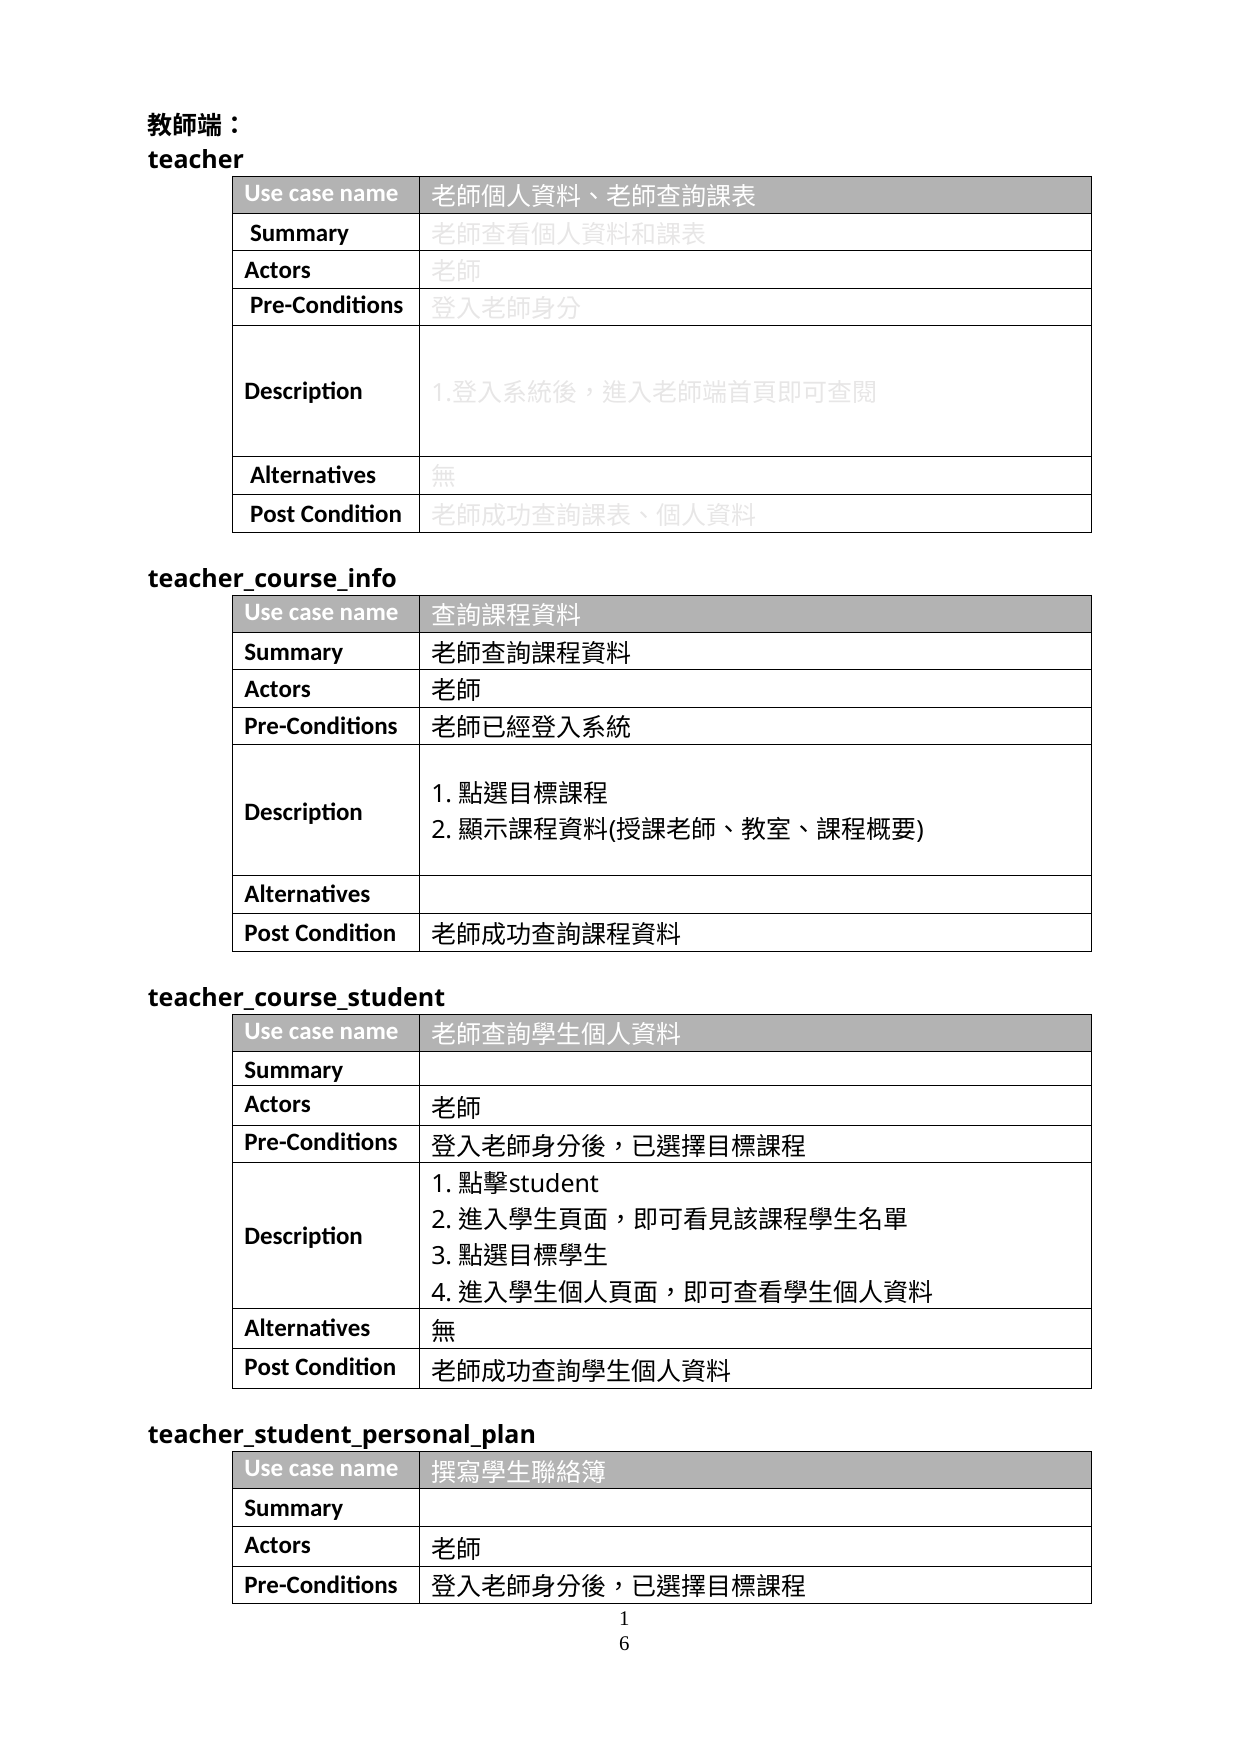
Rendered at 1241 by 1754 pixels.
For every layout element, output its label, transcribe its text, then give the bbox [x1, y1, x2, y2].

table_cell 老師 [420, 1527, 1091, 1566]
table_cell 老師查看個人資料和課表 [420, 214, 1091, 250]
table_cell [420, 876, 1091, 913]
table_cell Summary [233, 633, 419, 669]
table_header 老師個人資料、老師查詢課表 [420, 177, 1091, 213]
table_cell 老師 [420, 1086, 1091, 1125]
table_cell Alternatives [233, 1309, 419, 1348]
text teacher [148, 142, 1092, 176]
text teacher_course_student [148, 980, 1092, 1014]
table_cell Post Condition [233, 1349, 419, 1388]
table_cell 無 [420, 1309, 1091, 1348]
table_header 撰寫學生聯絡簿 [420, 1452, 1091, 1488]
table_header Use case name [233, 1452, 419, 1488]
table_cell 老師成功查詢學生個人資料 [420, 1349, 1091, 1388]
table_cell Description [233, 745, 419, 874]
table_cell Pre-Conditions [233, 289, 419, 325]
table_cell 1. 點擊student 2. 進入學生頁面，即可看見該課程學生名單 3. 點選目標學生 4. 進入學生個人頁面，即可查看學生個人資料 [420, 1163, 1091, 1308]
table_cell Alternatives [233, 457, 419, 494]
table_cell 登入老師身分後，已選擇目標課程 [420, 1567, 1091, 1603]
table_header 查詢課程資料 [420, 596, 1091, 632]
table_cell Description [233, 1163, 419, 1308]
table_cell Post Condition [233, 914, 419, 951]
table_cell 老師查詢課程資料 [420, 633, 1091, 669]
text 教師端： [148, 106, 1092, 142]
table_cell 登入老師身分 [420, 289, 1091, 325]
table_header Use case name [233, 177, 419, 213]
table_cell Pre-Conditions [233, 708, 419, 744]
table_cell Summary [233, 214, 419, 250]
table_cell 1.登入系統後，進入老師端首頁即可查閱 [420, 326, 1091, 456]
table_cell [420, 1489, 1091, 1526]
table_cell 登入老師身分後，已選擇目標課程 [420, 1126, 1091, 1162]
table_cell Summary [233, 1489, 419, 1526]
table_cell Actors [233, 1527, 419, 1566]
table_header Use case name [233, 1015, 419, 1051]
table_cell Actors [233, 251, 419, 288]
table_cell Pre-Conditions [233, 1567, 419, 1603]
table_cell 老師 [420, 670, 1091, 707]
text teacher_course_info [148, 561, 1092, 595]
table_cell Description [233, 326, 419, 456]
table_header Use case name [233, 596, 419, 632]
table_cell Alternatives [233, 876, 419, 913]
table_cell 1. 點選目標課程 2. 顯示課程資料(授課老師、教室、課程概要) [420, 745, 1091, 874]
text teacher_student_personal_plan [148, 1417, 1092, 1451]
table_cell Post Condition [233, 495, 419, 532]
table_cell Summary [233, 1052, 419, 1085]
table_cell 無 [420, 457, 1091, 494]
table_cell 老師 [420, 251, 1091, 288]
table_cell Actors [233, 1086, 419, 1125]
table_cell Pre-Conditions [233, 1126, 419, 1162]
table_header 老師查詢學生個人資料 [420, 1015, 1091, 1051]
table_cell 老師已經登入系統 [420, 708, 1091, 744]
table_cell 老師成功查詢課程資料 [420, 914, 1091, 951]
table_cell Actors [233, 670, 419, 707]
table_cell [420, 1052, 1091, 1085]
table_cell 老師成功查詢課表、個人資料 [420, 495, 1091, 532]
